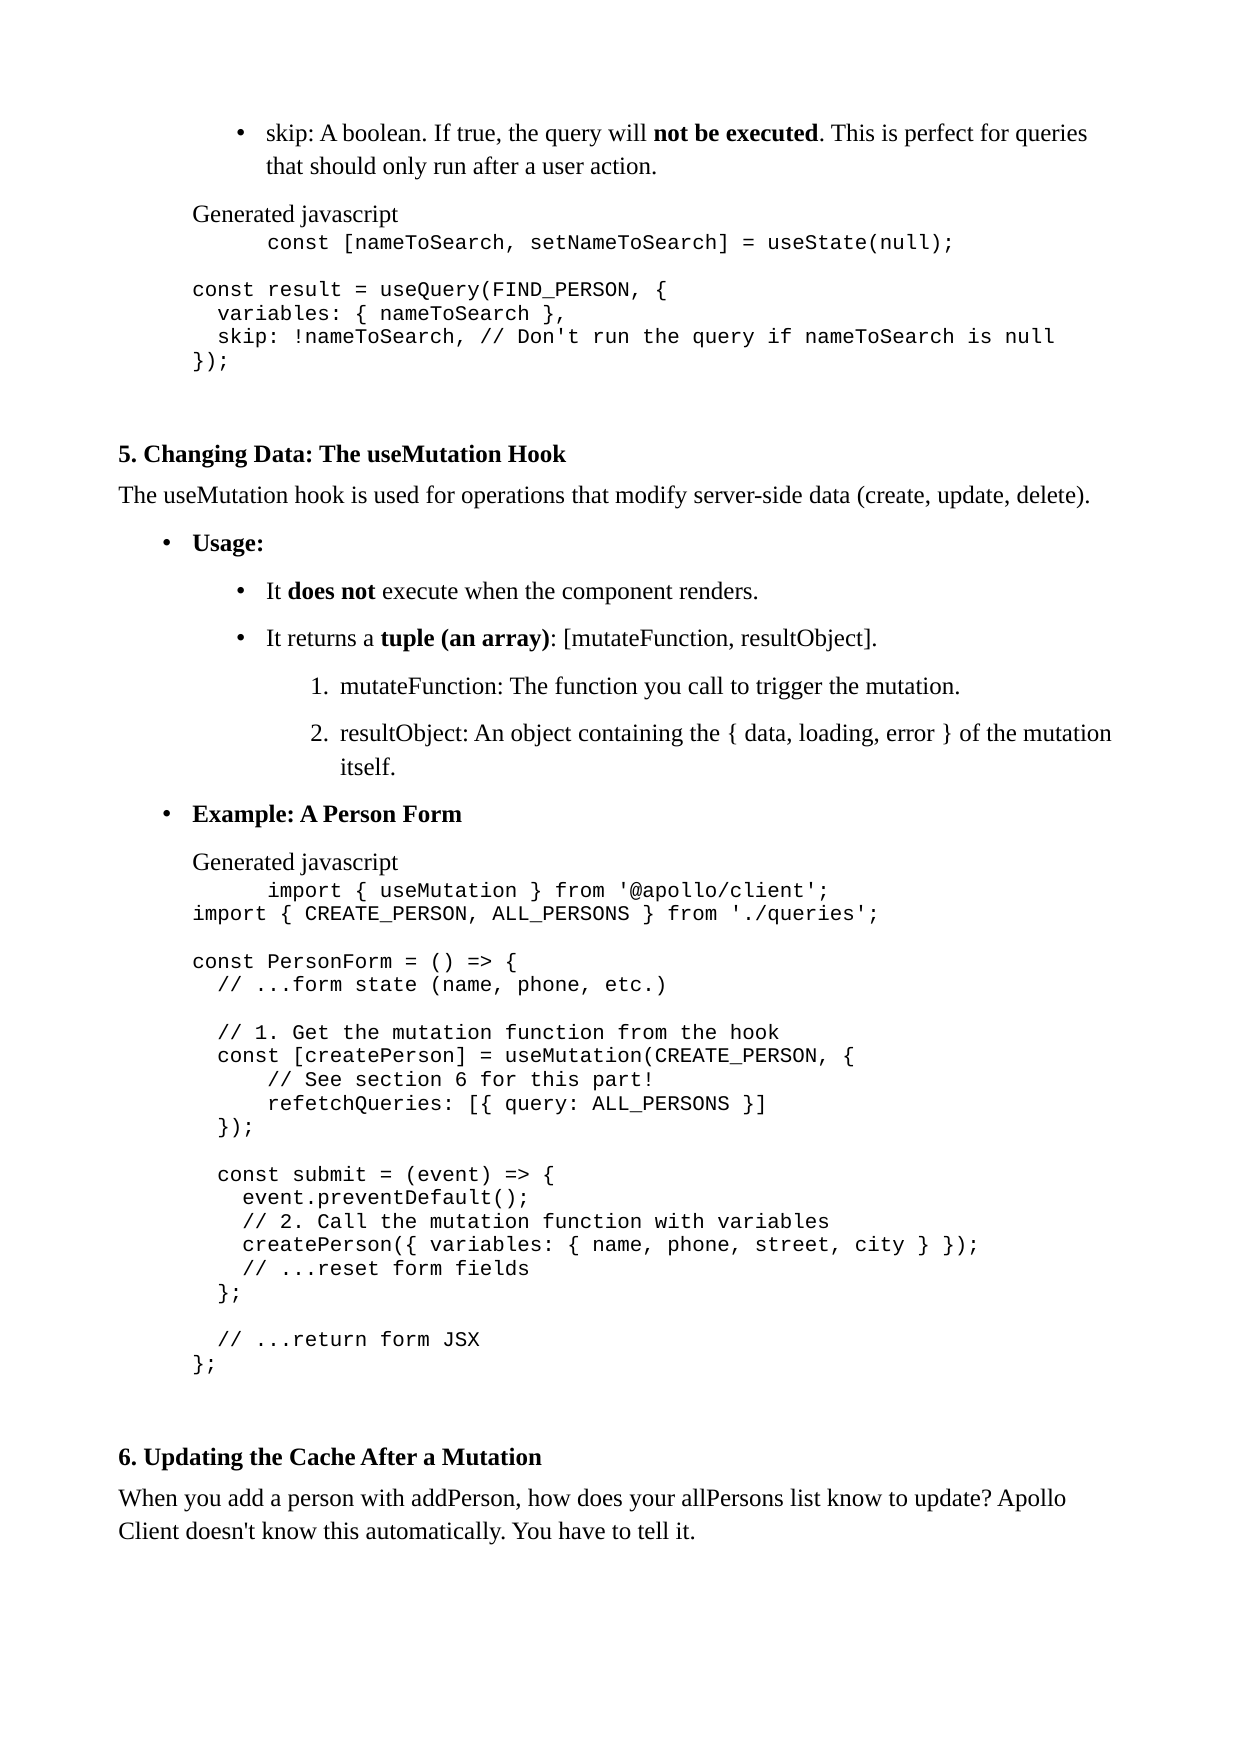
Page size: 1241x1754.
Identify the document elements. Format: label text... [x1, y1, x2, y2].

list variables: { nameToSearch }, [162, 303, 1122, 326]
list const result = useQuery(FIND_PERSON, { [162, 279, 1122, 303]
list // ...form state (name, phone, etc.) [162, 974, 1122, 998]
list const submit = (event) => { [162, 1163, 1122, 1187]
list import { CREATE_PERSON, ALL_PERSONS } from './queries'; [162, 903, 1122, 927]
list // 2. Call the mutation function with variables [162, 1211, 1122, 1234]
list const [nameToSearch, setNameToSearch] = useState(null); [162, 232, 1122, 255]
list }; [162, 1353, 1122, 1376]
list resultObject: An object containing the { data, loading, error } of the mutation itself. [310, 718, 1122, 780]
subtitle 6. Updating the Cache After a Mutation [118, 1442, 1122, 1471]
list import { useMutation } from '@apollo/client'; [162, 880, 1122, 903]
list event.preventDefault(); [162, 1187, 1122, 1211]
list // ...return form JSX [162, 1329, 1122, 1353]
list const [createPerson] = useMutation(CREATE_PERSON, { [162, 1045, 1122, 1069]
list Usage: [162, 528, 1122, 557]
list // ...reset form fields [162, 1258, 1122, 1282]
list skip: !nameToSearch, // Don't run the query if nameToSearch is null [162, 326, 1122, 350]
text The useMutation hook is used for operations that modify server-side data (create, update, delete). [118, 481, 1122, 509]
list }); [162, 350, 1122, 374]
list refetchQueries: [{ query: ALL_PERSONS }] [162, 1093, 1122, 1116]
list mutateFunction: The function you call to trigger the mutation. [310, 671, 1122, 700]
list createPerson({ variables: { name, phone, street, city } }); [162, 1234, 1122, 1258]
list Generated javascript [162, 847, 1122, 876]
list Generated javascript [162, 199, 1122, 227]
list Example: A Person Form [162, 799, 1122, 828]
list It does not execute when the component renders. [236, 576, 1122, 604]
list // See section 6 for this part! [162, 1069, 1122, 1093]
list const PersonForm = () => { [162, 951, 1122, 974]
list }); [162, 1116, 1122, 1140]
text When you add a person with addPerson, how does your allPersons list know to update? Apollo Client doesn't know this automatically. You have to tell it. [118, 1483, 1122, 1545]
list // 1. Get the mutation function from the hook [162, 1022, 1122, 1045]
subtitle 5. Changing Data: The useMutation Hook [118, 439, 1122, 468]
list It returns a tuple (an array): [mutateFunction, resultObject]. [236, 623, 1122, 652]
list skip: A boolean. If true, the query will not be executed. This is perfect for queries that should only run after a user action. [236, 118, 1122, 180]
list }; [162, 1282, 1122, 1305]
